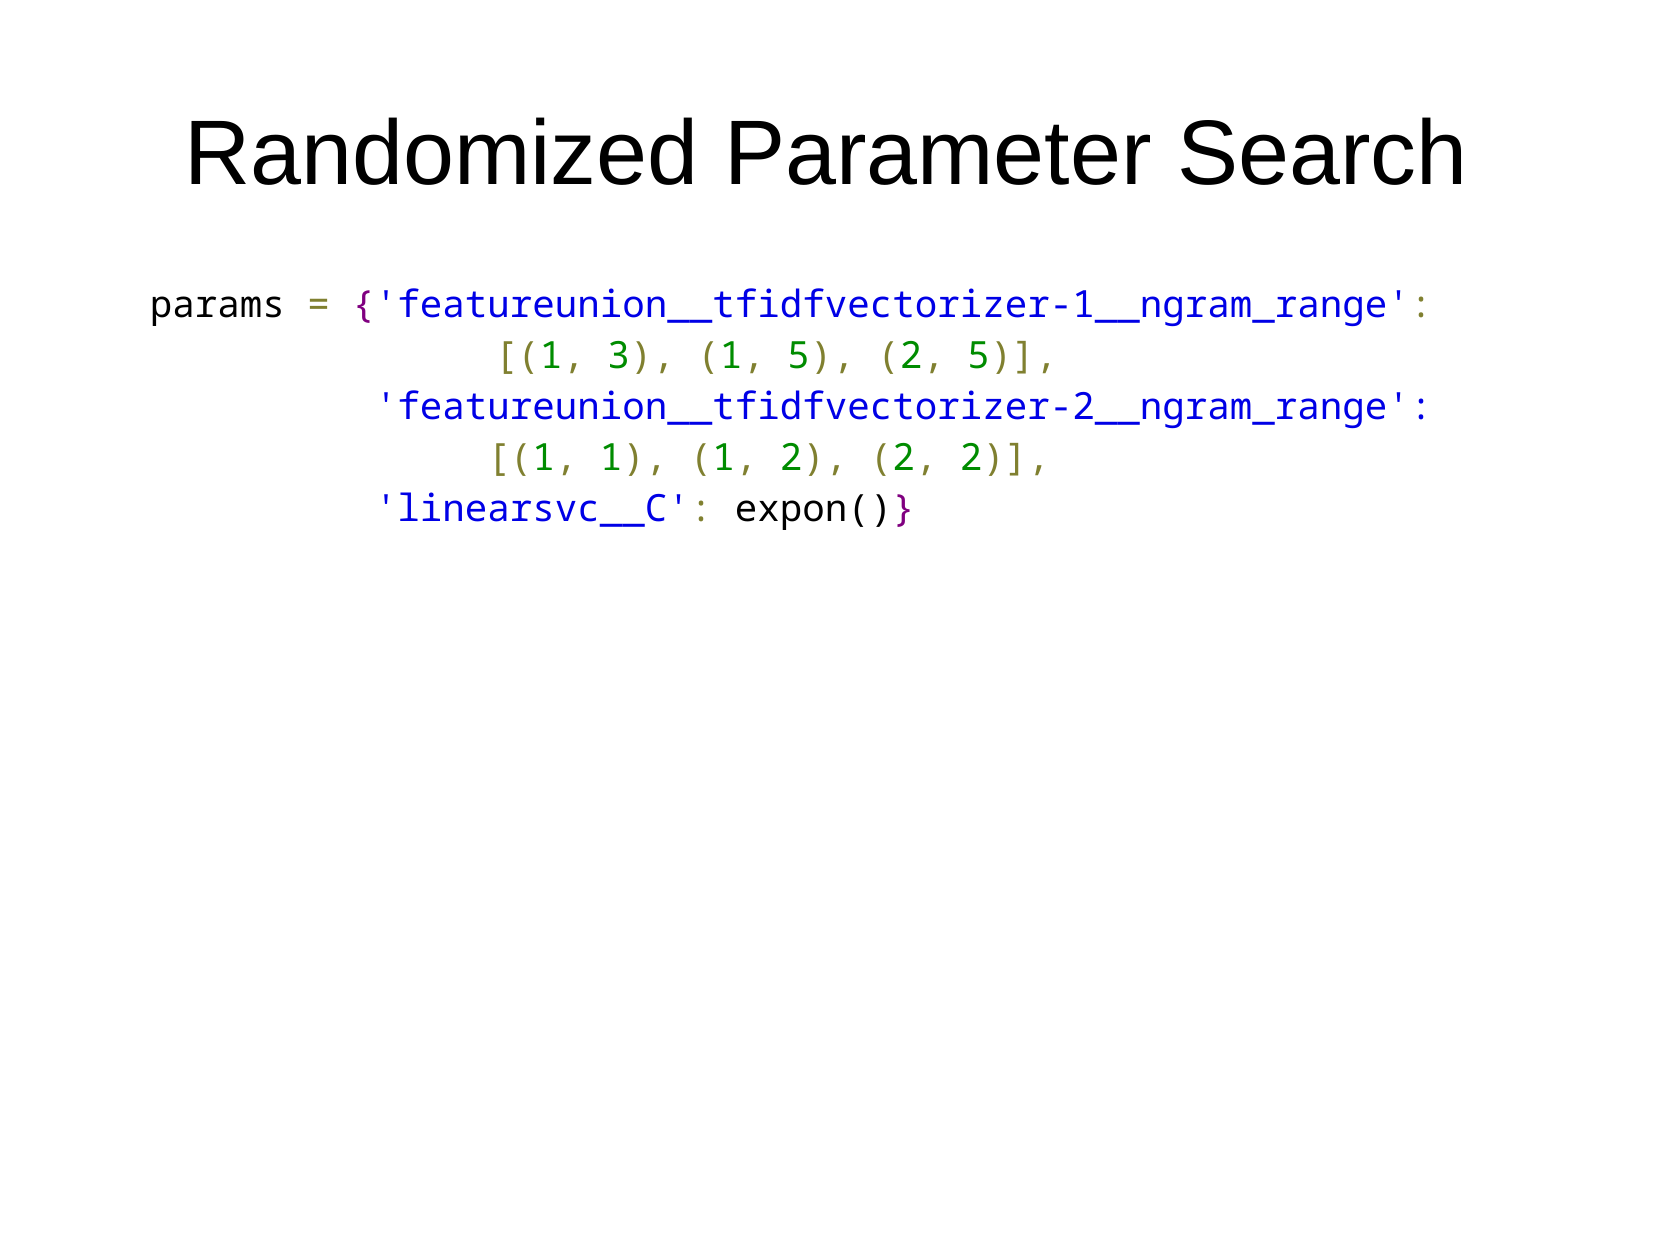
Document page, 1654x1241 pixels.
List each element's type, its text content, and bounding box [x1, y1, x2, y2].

text_box params = {'featureunion__tfidfvectorizer-1__ngram_range': [(1, 3), (1, 5), (2, 5)], 'featureunion__tfidfvectorizer-2__ngram_range': [(1, 1), (1, 2), (2, 2)], 'linearsvc__C': expon()} [135, 270, 1486, 498]
title Randomized Parameter Search [82, 49, 1571, 257]
